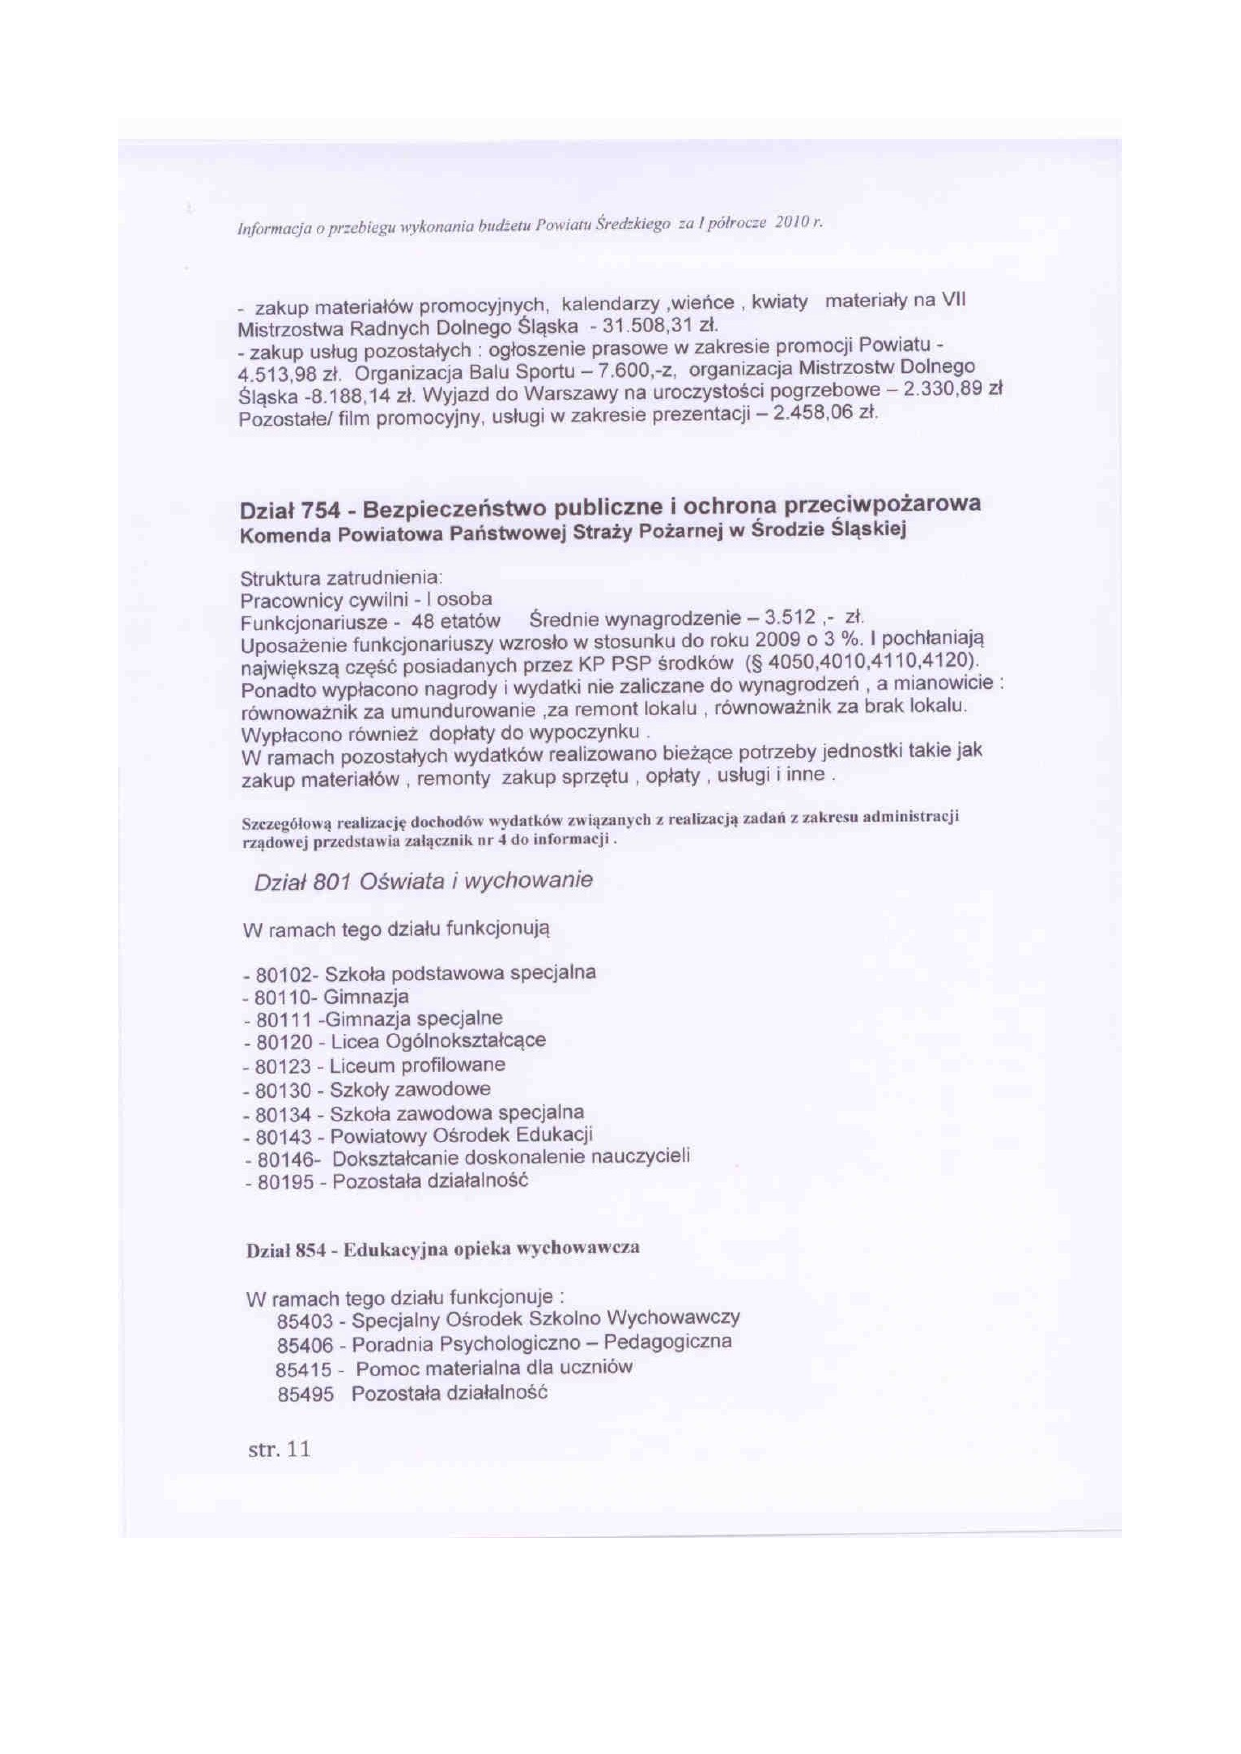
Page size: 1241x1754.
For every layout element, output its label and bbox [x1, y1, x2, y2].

picture [118, 118, 1122, 1538]
